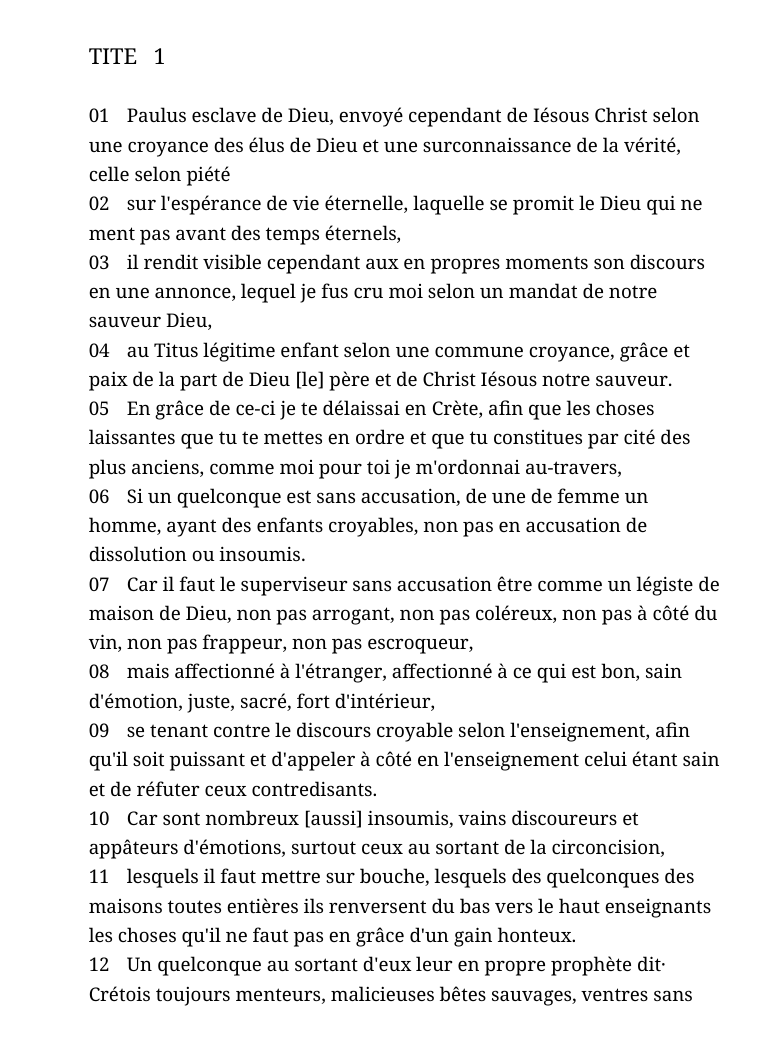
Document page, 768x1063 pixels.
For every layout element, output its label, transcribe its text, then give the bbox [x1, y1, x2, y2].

text 01 Paulus esclave de Dieu, envoyé cependant de Iésous Christ selon une croyance des élus de Dieu et une surconnaissance de la vérité, celle selon piété 02 sur l'espérance de vie éternelle, laquelle se promit le Dieu qui ne ment pas avant des temps éternels, 03 il rendit visible cependant aux en propres moments son discours en une annonce, lequel je fus cru moi selon un mandat de notre sauveur Dieu, 04 au Titus légitime enfant selon une commune croyance, grâce et paix de la part de Dieu [le] père et de Christ Iésous notre sauveur. 05 En grâce de ce-ci je te délaissai en Crète, afin que les choses laissantes que tu te mettes en ordre et que tu constitues par cité des plus anciens, comme moi pour toi je m'ordonnai au-travers, 06 Si un quelconque est sans accusation, de une de femme un homme, ayant des enfants croyables, non pas en accusation de dissolution ou insoumis. 07 Car il faut le superviseur sans accusation être comme un légiste de maison de Dieu, non pas arrogant, non pas coléreux, non pas à côté du vin, non pas frappeur, non pas escroqueur, 08 mais affectionné à l'étranger, affectionné à ce qui est bon, sain d'émotion, juste, sacré, fort d'intérieur, 09 se tenant contre le discours croyable selon l'enseignement, afin qu'il soit puissant et d'appeler à côté en l'enseignement celui étant sain et de réfuter ceux contredisants. 10 Car sont nombreux [aussi] insoumis, vains discoureurs et appâteurs d'émotions, surtout ceux au sortant de la circoncision, 11 lesquels il faut mettre sur bouche, lesquels des quelconques des maisons toutes entières ils renversent du bas vers le haut enseignants les choses qu'il ne faut pas en grâce d'un gain honteux. 12 Un quelconque au sortant d'eux leur en propre prophète dit· Crétois toujours menteurs, malicieuses bêtes sauvages, ventres sans [88, 76, 726, 1006]
text TITE 1 [88, 41, 726, 71]
